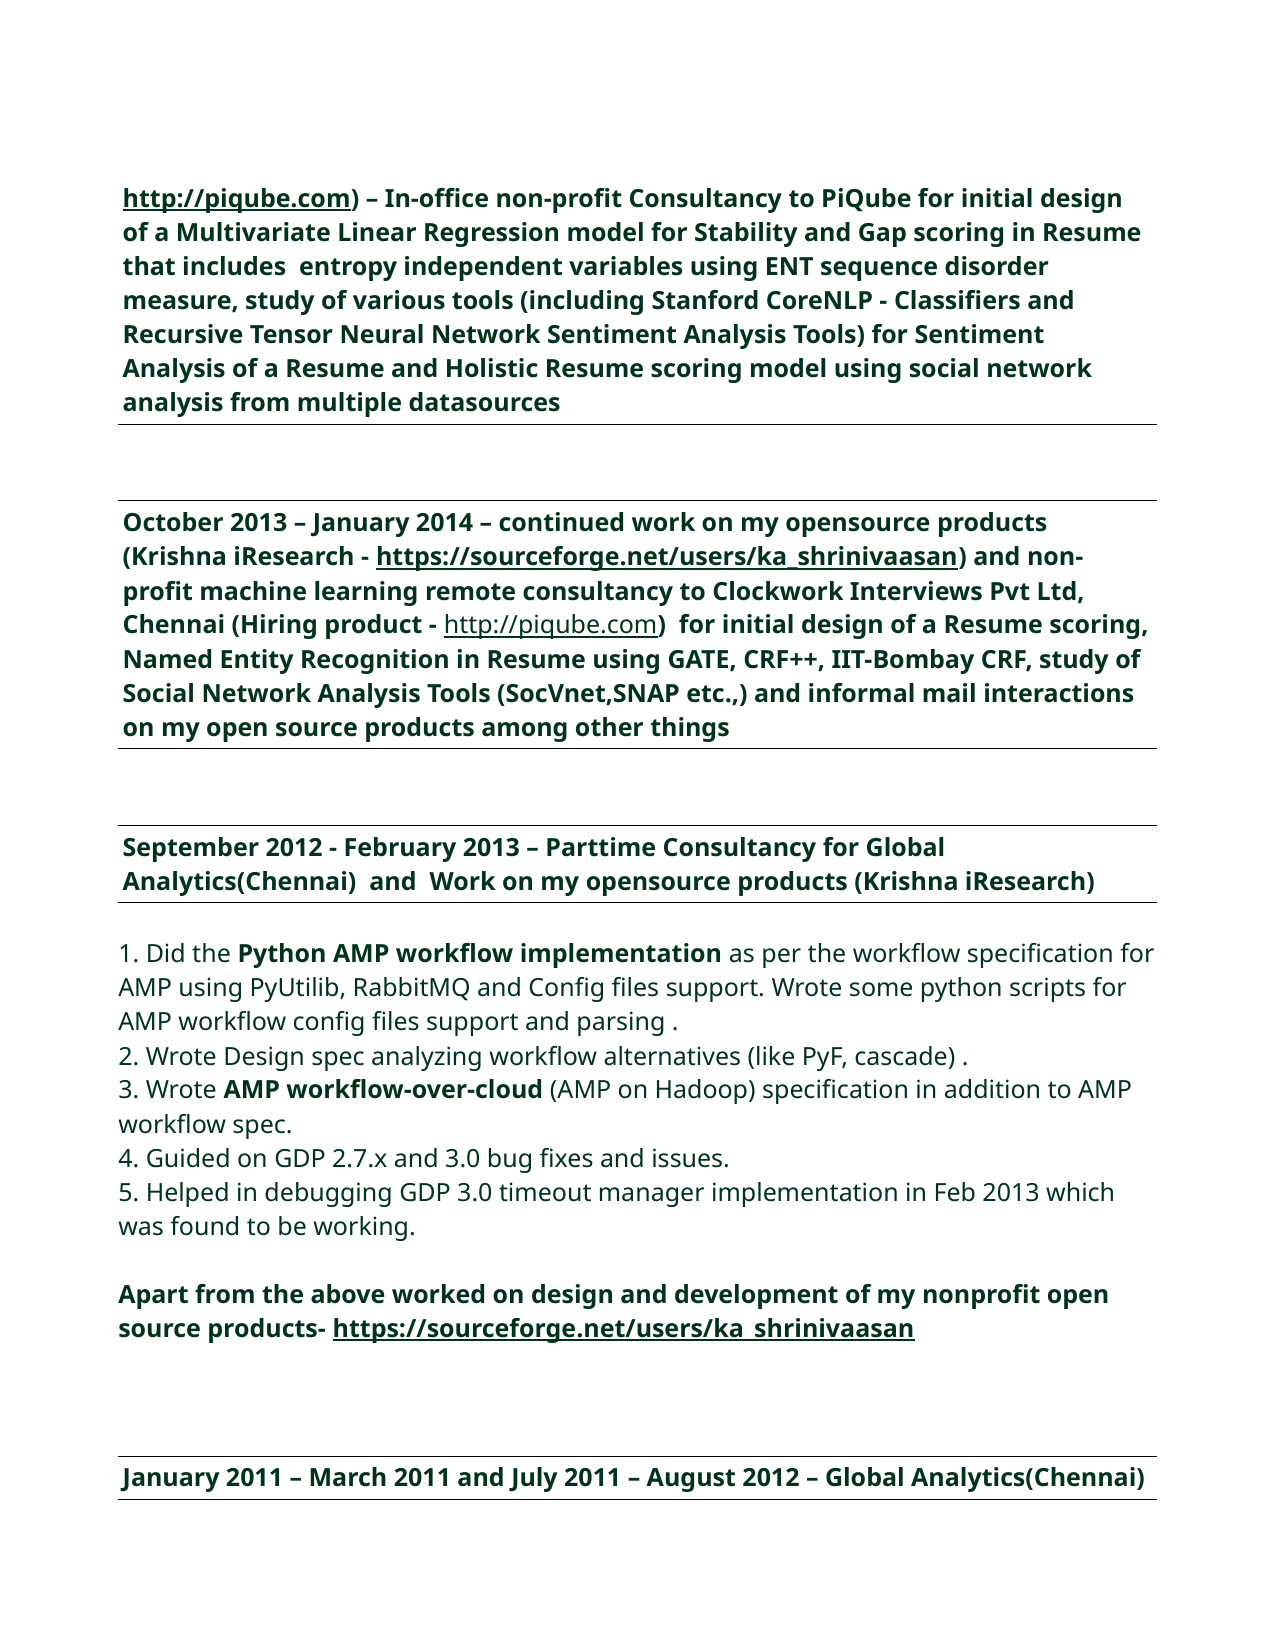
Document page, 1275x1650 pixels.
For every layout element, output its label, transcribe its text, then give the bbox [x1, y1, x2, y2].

text 5. Helped in debugging GDP 3.0 timeout manager implementation in Feb 2013 which was found to be working. [118, 1174, 1157, 1242]
text Apart from the above worked on design and development of my nonprofit open source products- https://sourceforge.net/users/ka_shrinivaasan [118, 1277, 1157, 1345]
text 2. Wrote Design spec analyzing workflow alternatives (like PyF, cascade) . [118, 1038, 1157, 1072]
text 3. Wrote AMP workflow-over-cloud (AMP on Hadoop) specification in addition to AMP workflow spec. [118, 1072, 1157, 1140]
text October 2013 – January 2014 – continued work on my opensource products (Krishna iResearch - https://sourceforge.net/users/ka_shrinivaasan) and non-profit machine learning remote consultancy to Clockwork Interviews Pvt Ltd, Chennai (Hiring product - http://piqube.com) for initial design of a Resume scoring, Named Entity Recognition in Resume using GATE, CRF++, IIT-Bombay CRF, study of Social Network Analysis Tools (SocVnet,SNAP etc.,) and informal mail interactions on my open source products among other things [118, 501, 1157, 748]
text 4. Guided on GDP 2.7.x and 3.0 bug fixes and issues. [118, 1140, 1157, 1174]
text September 2012 - February 2013 – Parttime Consultancy for Global Analytics(Chennai) and Work on my opensource products (Krishna iResearch) [118, 826, 1157, 902]
text - http://piqube.com) – In-office non-profit Consultancy to PiQube for initial design of a Multivariate Linear Regression model for Stability and Gap scoring in Resume that includes entropy independent variables using ENT sequence disorder measure, study of various tools (including Stanford CoreNLP - Classifiers and Recursive Tensor Neural Network Sentiment Analysis Tools) for Sentiment Analysis of a Resume and Holistic Resume scoring model using social network analysis from multiple datasources [118, 176, 1157, 424]
text 1. Did the Python AMP workflow implementation as per the workflow specification for AMP using PyUtilib, RabbitMQ and Config files support. Wrote some python scripts for AMP workflow config files support and parsing . [118, 936, 1157, 1038]
text January 2011 – March 2011 and July 2011 – August 2012 – Global Analytics(Chennai) [118, 1457, 1157, 1499]
